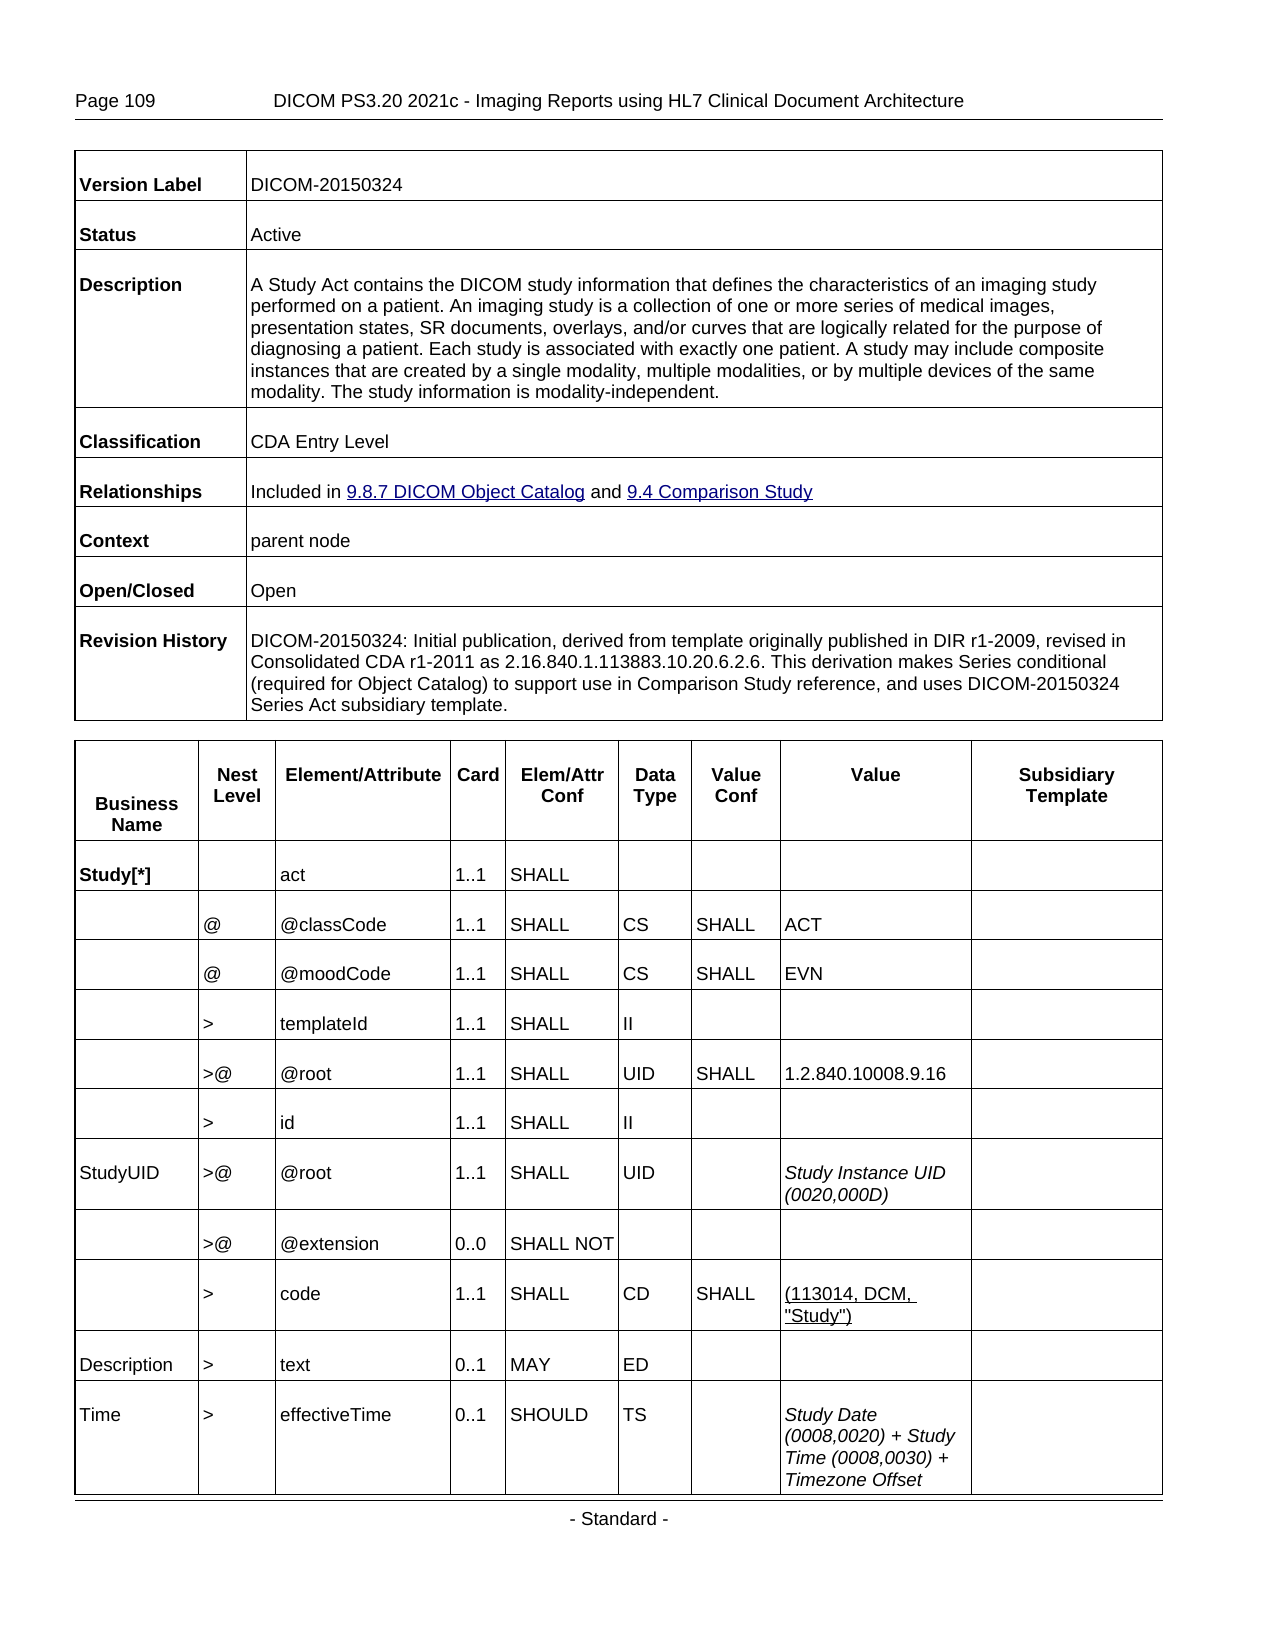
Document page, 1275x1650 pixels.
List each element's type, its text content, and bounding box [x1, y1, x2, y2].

table_cell [781, 1089, 971, 1138]
table_cell Study[*] [76, 841, 198, 889]
table_cell SHALL [506, 1089, 618, 1138]
table_cell [76, 1210, 198, 1259]
table_cell [76, 1260, 198, 1330]
table_cell Status [76, 201, 246, 249]
table_cell Time [76, 1381, 198, 1494]
table_cell 1.2.840.10008.9.16 [781, 1040, 971, 1088]
table_cell [692, 1139, 780, 1209]
table_cell Relationships [76, 458, 246, 506]
table_header Card [451, 741, 505, 840]
table_cell CD [619, 1260, 691, 1330]
table_cell [76, 891, 198, 939]
table_cell 1..1 [451, 1139, 505, 1209]
table_cell >@ [199, 1210, 275, 1259]
table_cell @ [199, 891, 275, 939]
table_cell UID [619, 1040, 691, 1088]
table_cell SHALL [506, 1260, 618, 1330]
table_cell 1..1 [451, 990, 505, 1038]
table_cell text [276, 1331, 450, 1380]
table_cell A Study Act contains the DICOM study information that defines the characteristics of an imaging study performed on a patient. An imaging study is a collection of one or more series of medical images, presentation states, SR documents, overlays, and/or curves that are logically related for the purpose of diagnosing a patient. Each study is associated with exactly one patient. A study may include composite instances that are created by a single modality, multiple modalities, or by multiple devices of the same modality. The study information is modality-independent. [247, 250, 1162, 407]
table_cell Context [76, 507, 246, 556]
table_cell CDA Entry Level [247, 408, 1162, 457]
table_cell [972, 1381, 1162, 1494]
table_cell [972, 1331, 1162, 1380]
table_cell [781, 1331, 971, 1380]
table_cell [972, 841, 1162, 889]
table_header Value Conf [692, 741, 780, 840]
table_cell @moodCode [276, 940, 450, 989]
table_cell 1..1 [451, 891, 505, 939]
table_cell [972, 940, 1162, 989]
table_cell 0..0 [451, 1210, 505, 1259]
table_cell SHALL [692, 1040, 780, 1088]
table_header Nest Level [199, 741, 275, 840]
table_cell id [276, 1089, 450, 1138]
table_cell TS [619, 1381, 691, 1494]
table_cell SHALL [506, 891, 618, 939]
table_cell > [199, 1331, 275, 1380]
table_cell MAY [506, 1331, 618, 1380]
table_cell ED [619, 1331, 691, 1380]
table_cell > [199, 1260, 275, 1330]
table_cell 1..1 [451, 1040, 505, 1088]
table_cell act [276, 841, 450, 889]
table_cell SHALL [692, 891, 780, 939]
table_cell [76, 1089, 198, 1138]
table_cell Study Date (0008,0020) + Study Time (0008,0030) + Timezone Offset [781, 1381, 971, 1494]
table_cell template​Id [276, 990, 450, 1038]
table_cell [781, 990, 971, 1038]
table_cell [619, 1210, 691, 1259]
table_cell Active [247, 201, 1162, 249]
table_cell 1..1 [451, 1089, 505, 1138]
table_cell [972, 1260, 1162, 1330]
table_cell Description [76, 1331, 198, 1380]
table_cell SHALL [692, 940, 780, 989]
table_cell SHALL NOT [506, 1210, 618, 1259]
table_cell 0..1 [451, 1331, 505, 1380]
table_cell > [199, 990, 275, 1038]
table_header Data Type [619, 741, 691, 840]
table_cell Open [247, 557, 1162, 606]
table_cell [781, 1210, 971, 1259]
table_cell Included in 9.8.7 DICOM Object Catalog and 9.4 Comparison Study [247, 458, 1162, 506]
table_cell [781, 841, 971, 889]
table_cell [972, 990, 1162, 1038]
table_cell [76, 1040, 198, 1088]
table_cell (113014, DCM, "Study") [781, 1260, 971, 1330]
table_cell CS [619, 940, 691, 989]
table_cell II [619, 1089, 691, 1138]
table_cell [692, 1089, 780, 1138]
table_cell [972, 1139, 1162, 1209]
table_cell SHALL [506, 841, 618, 889]
table_header Element/​Attribute [276, 741, 450, 840]
table_cell code [276, 1260, 450, 1330]
table_cell >@ [199, 1139, 275, 1209]
table_cell [76, 990, 198, 1038]
table_cell [692, 1210, 780, 1259]
table_cell [972, 1210, 1162, 1259]
table_cell [692, 990, 780, 1038]
table_cell EVN [781, 940, 971, 989]
table_cell SHALL [506, 1040, 618, 1088]
table_cell II [619, 990, 691, 1038]
table_cell Version Label [76, 151, 246, 200]
table_cell SHALL [506, 1139, 618, 1209]
table_cell [972, 1040, 1162, 1088]
table_header Elem/Attr Conf [506, 741, 618, 840]
table_cell [692, 1381, 780, 1494]
table_cell parent node [247, 507, 1162, 556]
table_cell @extension [276, 1210, 450, 1259]
table_cell effective​Time [276, 1381, 450, 1494]
table_cell Open/Closed [76, 557, 246, 606]
table_cell CS [619, 891, 691, 939]
table_cell @classCode [276, 891, 450, 939]
table_cell ACT [781, 891, 971, 939]
table_header Business Name [76, 741, 198, 840]
table_cell SHOULD [506, 1381, 618, 1494]
table_cell Classification [76, 408, 246, 457]
table_cell @root [276, 1139, 450, 1209]
table_cell SHALL [506, 990, 618, 1038]
table_cell 1..1 [451, 841, 505, 889]
table_cell [972, 1089, 1162, 1138]
table_cell [692, 841, 780, 889]
table_cell @ [199, 940, 275, 989]
table_cell [972, 891, 1162, 939]
table_cell Description [76, 250, 246, 407]
table_cell DICOM-20150324 [247, 151, 1162, 200]
table_cell DICOM-20150324: Initial publication, derived from template originally published in DIR r1-2009, revised in Consolidated CDA r1-2011 as 2.16.840.1.113883.10.20.6.2.6. This derivation makes Series conditional (required for Object Catalog) to support use in Comparison Study reference, and uses DICOM-20150324 Series Act subsidiary template. [247, 607, 1162, 720]
table_cell 1..1 [451, 1260, 505, 1330]
table_cell > [199, 1381, 275, 1494]
table_cell Study​UID [76, 1139, 198, 1209]
table_cell > [199, 1089, 275, 1138]
table_cell [619, 841, 691, 889]
table_cell [76, 940, 198, 989]
table_cell >@ [199, 1040, 275, 1088]
table_cell 0..1 [451, 1381, 505, 1494]
table_cell [692, 1331, 780, 1380]
table_cell SHALL [506, 940, 618, 989]
table_cell Revision History [76, 607, 246, 720]
table_cell Study Instance UID (0020,000D) [781, 1139, 971, 1209]
table_header Value [781, 741, 971, 840]
table_cell @root [276, 1040, 450, 1088]
table_cell SHALL [692, 1260, 780, 1330]
table_cell UID [619, 1139, 691, 1209]
table_header Subsidiary Template [972, 741, 1162, 840]
table_cell 1..1 [451, 940, 505, 989]
table_cell [199, 841, 275, 889]
